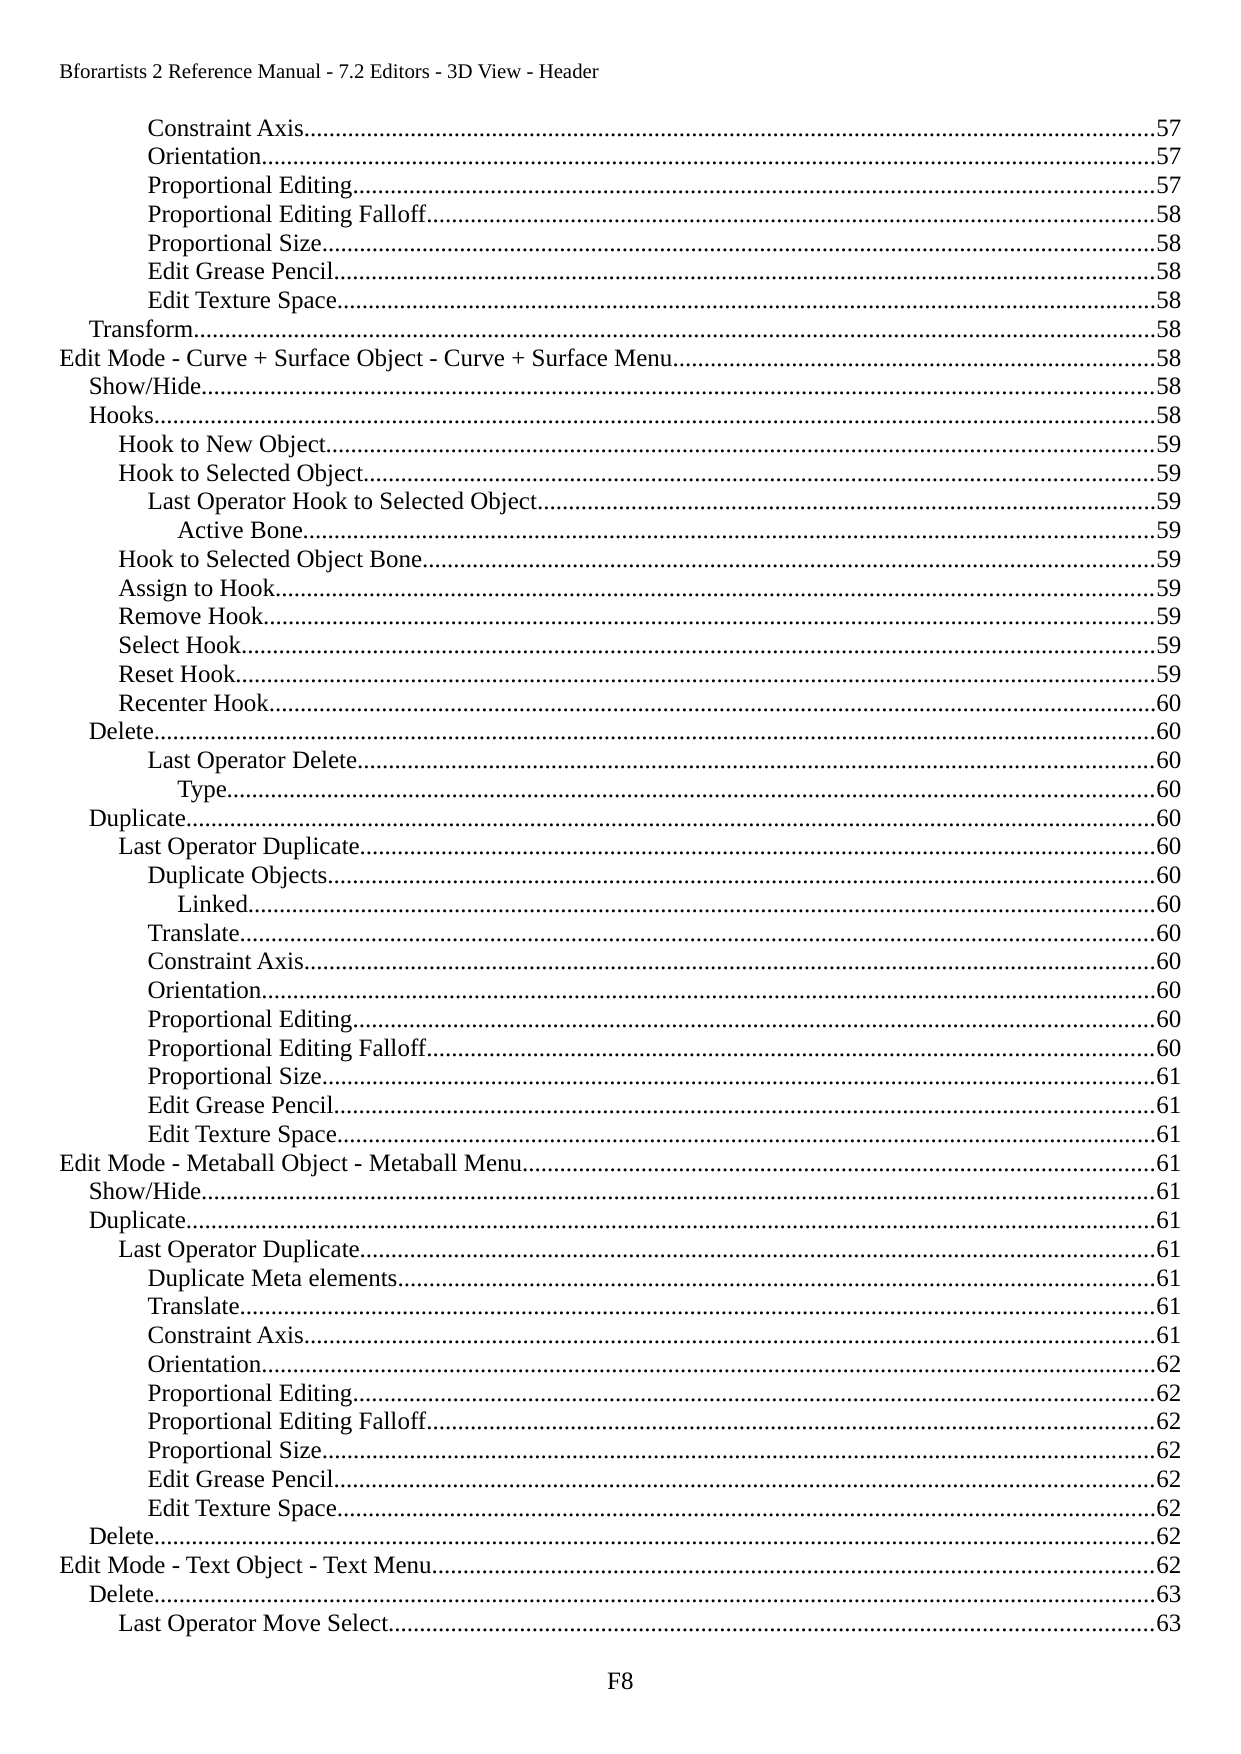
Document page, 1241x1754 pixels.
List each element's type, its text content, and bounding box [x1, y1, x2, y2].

text Duplicate Objects 60 [147, 860, 1181, 889]
text Proportional Editing 57 [147, 170, 1181, 199]
text Active Bone 59 [177, 515, 1181, 544]
text Proportional Editing Falloff 60 [147, 1033, 1181, 1061]
text Edit Grease Pencil 62 [147, 1464, 1181, 1493]
text Constraint Axis 61 [147, 1320, 1181, 1349]
text Translate 61 [147, 1291, 1181, 1320]
text Edit Grease Pencil 61 [147, 1090, 1181, 1119]
text Proportional Editing 60 [147, 1004, 1181, 1033]
text Select Hook 59 [118, 630, 1181, 659]
text Show/Hide 61 [88, 1176, 1181, 1205]
text Remove Hook 59 [118, 601, 1181, 630]
text Orientation 57 [147, 141, 1181, 170]
text Recenter Hook 60 [118, 688, 1181, 716]
text Edit Grease Pencil 58 [147, 256, 1181, 285]
text Show/Hide 58 [88, 371, 1181, 400]
text Delete 60 [88, 716, 1181, 745]
text Proportional Size 62 [147, 1435, 1181, 1464]
text Proportional Editing Falloff 62 [147, 1406, 1181, 1435]
text Transform 58 [88, 314, 1181, 343]
text Duplicate 61 [88, 1205, 1181, 1234]
text Last Operator Duplicate 60 [118, 831, 1181, 860]
text Delete 63 [88, 1579, 1181, 1608]
text Delete 62 [88, 1521, 1181, 1550]
text Edit Texture Space 62 [147, 1493, 1181, 1521]
text Hooks 58 [88, 400, 1181, 429]
text Reset Hook 59 [118, 659, 1181, 688]
text Last Operator Delete 60 [147, 745, 1181, 774]
text Type 60 [177, 774, 1181, 803]
text Edit Mode - Curve + Surface Object - Curve + Surface Menu 58 [59, 343, 1181, 371]
text Constraint Axis 57 [147, 113, 1181, 141]
text Last Operator Duplicate 61 [118, 1234, 1181, 1263]
text Hook to New Object 59 [118, 429, 1181, 458]
text Hook to Selected Object 59 [118, 458, 1181, 486]
text Proportional Editing 62 [147, 1378, 1181, 1406]
text Proportional Size 58 [147, 228, 1181, 256]
text Proportional Size 61 [147, 1061, 1181, 1090]
text Translate 60 [147, 918, 1181, 946]
text Orientation 60 [147, 975, 1181, 1004]
text Hook to Selected Object Bone 59 [118, 544, 1181, 573]
text Duplicate Meta elements 61 [147, 1263, 1181, 1291]
text Edit Texture Space 58 [147, 285, 1181, 314]
text Assign to Hook 59 [118, 573, 1181, 601]
text Constraint Axis 60 [147, 946, 1181, 975]
text Edit Mode - Metaball Object - Metaball Menu 61 [59, 1148, 1181, 1176]
text Edit Mode - Text Object - Text Menu 62 [59, 1550, 1181, 1579]
text Proportional Editing Falloff 58 [147, 199, 1181, 228]
text Last Operator Move Select 63 [118, 1608, 1181, 1636]
text Edit Texture Space 61 [147, 1119, 1181, 1148]
text Linked 60 [177, 889, 1181, 918]
text Last Operator Hook to Selected Object 59 [147, 486, 1181, 515]
text Orientation 62 [147, 1349, 1181, 1378]
text Duplicate 60 [88, 803, 1181, 831]
